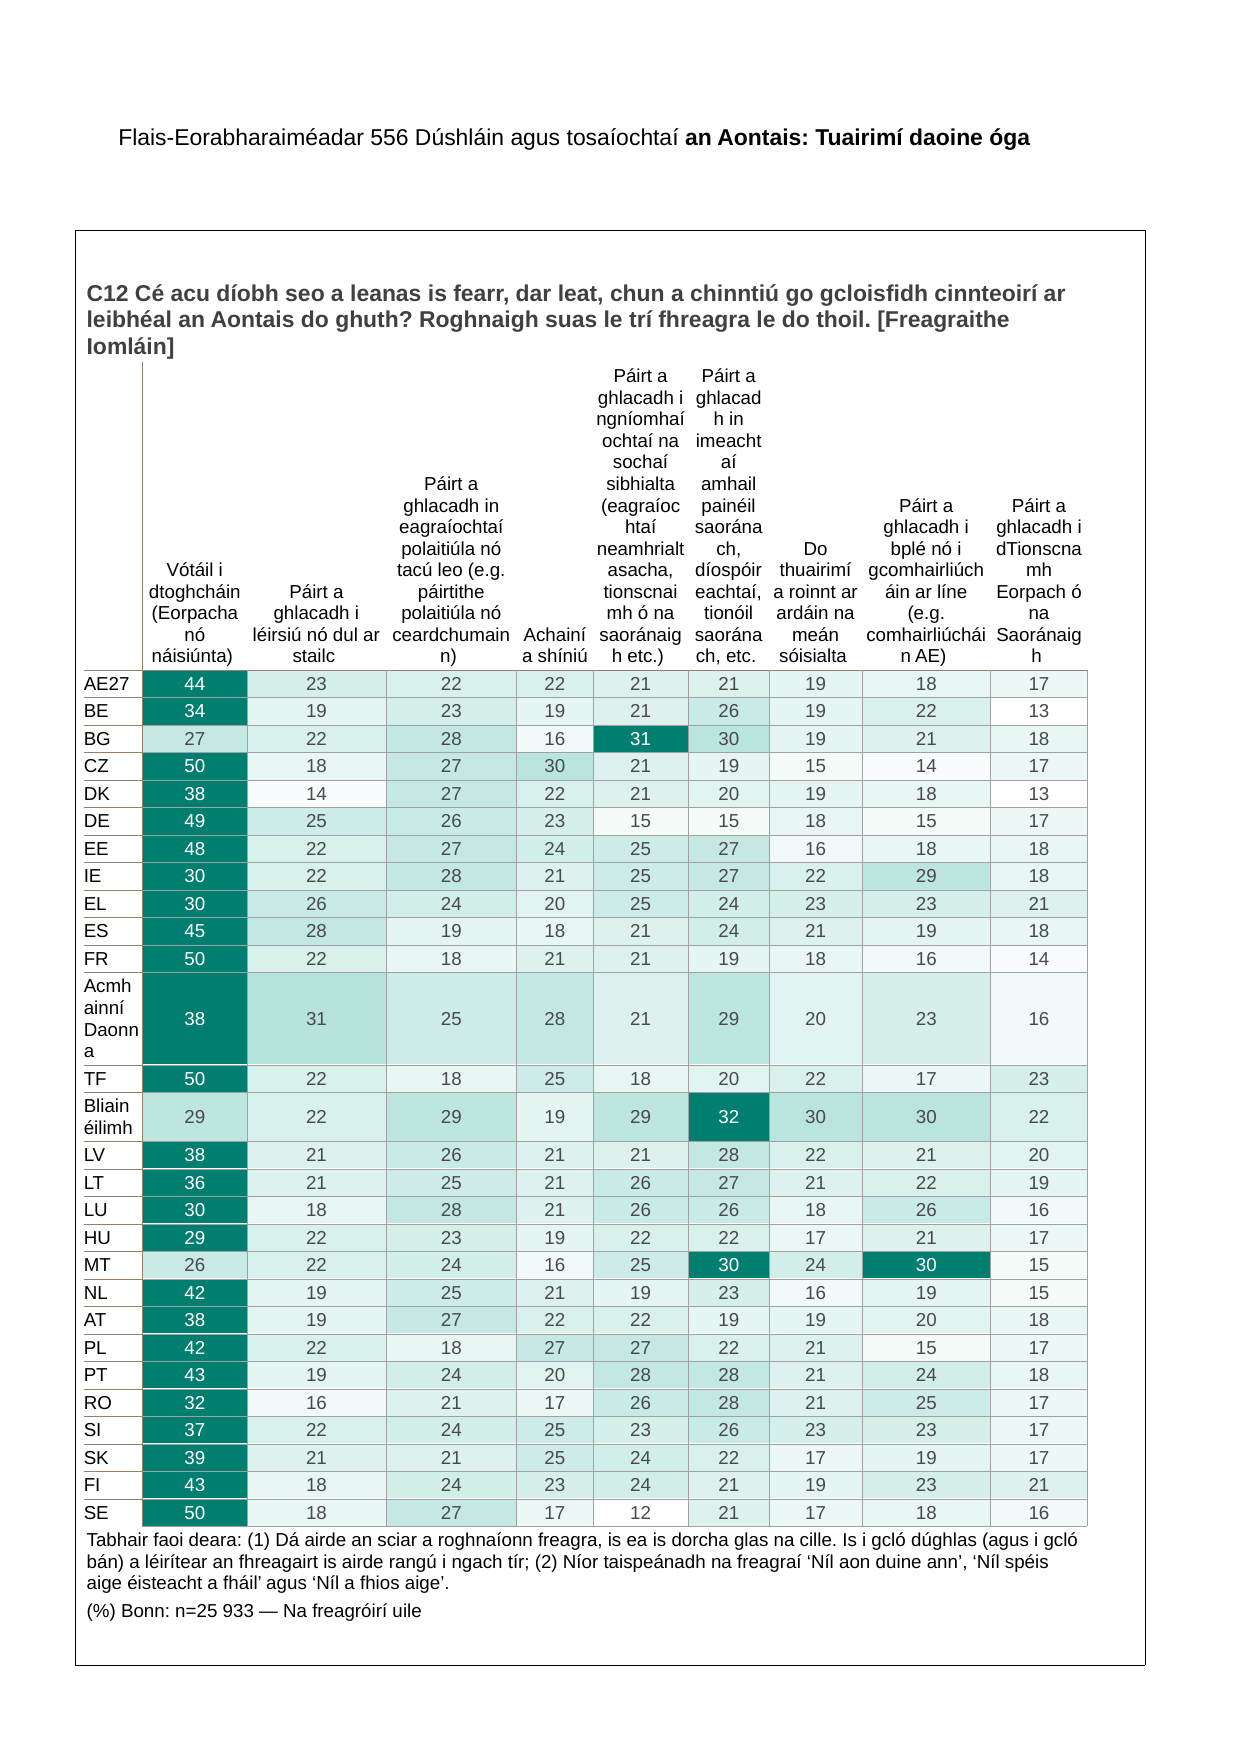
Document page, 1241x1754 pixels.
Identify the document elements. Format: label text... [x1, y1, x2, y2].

table_cell 21 [594, 973, 688, 1064]
table_cell 25 [387, 1280, 516, 1306]
table_cell 22 [248, 1093, 386, 1141]
table_cell 24 [594, 1445, 688, 1471]
table_cell 38 [143, 1142, 247, 1168]
table_cell 22 [248, 1417, 386, 1443]
table_cell 18 [248, 753, 386, 780]
table_cell 23 [517, 808, 593, 835]
table_cell 24 [387, 1252, 516, 1278]
table_cell SI [84, 1417, 142, 1443]
table_cell 34 [143, 698, 247, 725]
table_cell 18 [991, 726, 1087, 752]
table_cell 21 [387, 1445, 516, 1471]
table_cell 21 [517, 946, 593, 972]
table_cell 24 [594, 1472, 688, 1498]
table_cell 23 [991, 1066, 1087, 1092]
table_cell 23 [594, 1417, 688, 1443]
table_cell 19 [594, 1280, 688, 1306]
table_cell 18 [863, 836, 990, 862]
table_cell 20 [689, 1066, 769, 1092]
table_cell 22 [689, 1225, 769, 1251]
table_cell 21 [991, 891, 1087, 917]
table_cell 16 [863, 946, 990, 972]
table_cell 26 [689, 1417, 769, 1443]
table_cell Páirt a ghlacadh i léirsiú nó dul ar stailc [247, 362, 386, 670]
table_cell 50 [143, 1066, 247, 1092]
table_cell 22 [770, 1142, 862, 1168]
table_cell 13 [991, 781, 1087, 807]
table_cell 24 [770, 1252, 862, 1278]
table_cell 21 [689, 671, 769, 697]
table_cell 28 [248, 918, 386, 945]
table_cell 25 [594, 836, 688, 862]
table_cell 22 [517, 1307, 593, 1333]
table_cell 20 [991, 1142, 1087, 1168]
table_cell 39 [143, 1445, 247, 1471]
table_cell 48 [143, 836, 247, 862]
table_cell 22 [517, 671, 593, 697]
table_cell TF [84, 1066, 142, 1092]
table_cell 17 [863, 1066, 990, 1092]
table_cell 22 [991, 1093, 1087, 1141]
table_cell 14 [863, 753, 990, 780]
table_cell 16 [991, 973, 1087, 1064]
table_cell 36 [143, 1170, 247, 1196]
table_cell 21 [594, 671, 688, 697]
table_cell 14 [248, 781, 386, 807]
table_cell 25 [387, 973, 516, 1064]
table_cell 22 [517, 781, 593, 807]
table_cell 27 [387, 781, 516, 807]
table_cell 28 [689, 1362, 769, 1388]
table_cell Páirt a ghlacadh i bplé nó i gcomhairliúcháin ar líne (e.g. comhairliúcháin AE) [862, 362, 990, 670]
table_cell 25 [517, 1445, 593, 1471]
table_cell 28 [517, 973, 593, 1064]
table_cell 22 [248, 1252, 386, 1278]
table_cell 21 [863, 726, 990, 752]
table_cell 27 [689, 1170, 769, 1196]
table_cell 15 [863, 808, 990, 835]
table_cell 50 [143, 946, 247, 972]
table_cell NL [84, 1280, 142, 1306]
table_cell IE [84, 863, 142, 890]
table_cell 22 [594, 1307, 688, 1333]
table_cell 23 [689, 1280, 769, 1306]
table_cell 25 [594, 1252, 688, 1278]
table_cell 13 [991, 698, 1087, 725]
table_cell Páirt a ghlacadh i dTionscnamh Eorpach ó na Saoránaigh [990, 362, 1087, 670]
table_cell 25 [594, 863, 688, 890]
table_cell Tabhair faoi deara: (1) Dá airde an sciar a roghnaíonn freagra, is ea is dorcha glas na cille. Is i gcló dúghlas (agus i gcló bán) a léirítear an fhreagairt is airde rangú i ngach tír; (2) Níor taispeánadh na freagraí ‘Níl aon duine ann’, ‘Níl spéis aige éisteacht a fháil’ agus ‘Níl a fhios aige’. [84, 1526, 1087, 1597]
table_cell 16 [770, 1280, 862, 1306]
table_cell 21 [517, 1280, 593, 1306]
table_cell 18 [770, 808, 862, 835]
table_cell Achainí a shíniú [516, 362, 593, 670]
table_cell 18 [863, 671, 990, 697]
table_cell DK [84, 781, 142, 807]
table_cell 20 [863, 1307, 990, 1333]
table_cell 23 [248, 671, 386, 697]
table_cell 16 [770, 836, 862, 862]
table_cell 21 [517, 1197, 593, 1223]
table_cell 30 [689, 1252, 769, 1278]
table_cell 28 [689, 1142, 769, 1168]
table_cell LT [84, 1170, 142, 1196]
table_cell 22 [689, 1335, 769, 1361]
table_cell 18 [387, 1335, 516, 1361]
table_cell 21 [248, 1445, 386, 1471]
table_cell 23 [863, 1417, 990, 1443]
table_cell 21 [248, 1142, 386, 1168]
table_cell 27 [387, 836, 516, 862]
table_cell FR [84, 946, 142, 972]
table_cell 19 [689, 946, 769, 972]
table_cell 25 [863, 1390, 990, 1416]
table_cell 23 [387, 698, 516, 725]
table_cell 21 [863, 1142, 990, 1168]
table_cell 21 [689, 1472, 769, 1498]
table_cell 19 [770, 698, 862, 725]
table_cell 25 [387, 1170, 516, 1196]
table_cell 17 [517, 1390, 593, 1416]
table_cell FI [84, 1472, 142, 1498]
table_cell 15 [689, 808, 769, 835]
table_cell 17 [991, 753, 1087, 780]
table_cell 22 [248, 946, 386, 972]
table_cell 14 [991, 946, 1087, 972]
table_cell 21 [689, 1500, 769, 1526]
table_cell 28 [387, 863, 516, 890]
table_cell 18 [991, 1362, 1087, 1388]
table_cell 21 [770, 918, 862, 945]
table_cell 19 [770, 781, 862, 807]
table_cell 19 [770, 726, 862, 752]
table_cell 18 [594, 1066, 688, 1092]
table_cell DE [84, 808, 142, 835]
table_cell 19 [248, 1280, 386, 1306]
table_cell 38 [143, 973, 247, 1064]
table_cell 26 [689, 698, 769, 725]
table_header C12 Cé acu díobh seo a leanas is fearr, dar leat, chun a chinntiú go gcloisfidh cinnteoirí ar leibhéal an Aontais do ghuth? Roghnaigh suas le trí fhreagra le do thoil. [Freagraithe Iomláin] [84, 277, 1087, 362]
table_cell ES [84, 918, 142, 945]
table_cell 30 [143, 863, 247, 890]
table_cell AT [84, 1307, 142, 1333]
table_cell CZ [84, 753, 142, 780]
table_cell 30 [863, 1093, 990, 1141]
table_cell 19 [689, 1307, 769, 1333]
table_cell 17 [991, 808, 1087, 835]
table_cell 26 [387, 808, 516, 835]
table_cell 22 [248, 1066, 386, 1092]
table_cell 19 [689, 753, 769, 780]
table_cell [84, 362, 142, 670]
table_cell 22 [594, 1225, 688, 1251]
table_cell 29 [689, 973, 769, 1064]
table_cell 26 [248, 891, 386, 917]
table_cell 26 [863, 1197, 990, 1223]
table_cell 26 [689, 1197, 769, 1223]
table_cell 21 [594, 753, 688, 780]
table_cell 21 [517, 863, 593, 890]
table_cell 32 [143, 1390, 247, 1416]
table_cell 24 [517, 836, 593, 862]
table_cell 26 [594, 1197, 688, 1223]
table_cell 20 [770, 973, 862, 1064]
table_cell 50 [143, 753, 247, 780]
table_cell 44 [143, 671, 247, 697]
table_cell 21 [594, 946, 688, 972]
table_cell 27 [689, 863, 769, 890]
table_cell 15 [991, 1280, 1087, 1306]
table_cell 18 [387, 946, 516, 972]
table_cell 31 [248, 973, 386, 1064]
table_cell 24 [689, 891, 769, 917]
table_cell AE27 [84, 671, 142, 697]
table_cell 17 [991, 1225, 1087, 1251]
table_cell 49 [143, 808, 247, 835]
table_cell 23 [770, 891, 862, 917]
table_cell 17 [517, 1500, 593, 1526]
table_cell 22 [863, 698, 990, 725]
table_cell 43 [143, 1472, 247, 1498]
table_cell 22 [770, 863, 862, 890]
table_cell (%) Bonn: n=25 933 — Na freagróirí uile [84, 1597, 1087, 1624]
table_cell 19 [770, 1472, 862, 1498]
table_cell LU [84, 1197, 142, 1223]
table_cell Páirt a ghlacadh in imeachtaí amhail painéil saoránach, díospóireachtaí, tionóil saoránach, etc. [688, 362, 769, 670]
table_cell 27 [387, 1307, 516, 1333]
table_cell 22 [248, 836, 386, 862]
table_cell PT [84, 1362, 142, 1388]
table_cell 21 [594, 1142, 688, 1168]
table_cell 29 [387, 1093, 516, 1141]
table_cell 21 [770, 1335, 862, 1361]
table_cell 27 [387, 753, 516, 780]
table_cell 16 [991, 1197, 1087, 1223]
table_cell 21 [770, 1390, 862, 1416]
table_cell 17 [991, 671, 1087, 697]
table_cell 25 [248, 808, 386, 835]
table_cell 28 [387, 726, 516, 752]
table_cell 29 [863, 863, 990, 890]
table_cell 42 [143, 1335, 247, 1361]
table_cell 19 [991, 1170, 1087, 1196]
table_cell 22 [689, 1445, 769, 1471]
table_cell 20 [689, 781, 769, 807]
table_cell 29 [143, 1225, 247, 1251]
table_cell Páirt a ghlacadh i ngníomhaíochtaí na sochaí sibhialta (eagraíochtaí neamhrialtasacha, tionscnaimh ó na saoránaigh etc.) [593, 362, 688, 670]
table_cell 18 [517, 918, 593, 945]
table_cell 16 [991, 1500, 1087, 1526]
table_cell 27 [387, 1500, 516, 1526]
table_cell 17 [770, 1500, 862, 1526]
table_cell BE [84, 698, 142, 725]
table_cell HU [84, 1225, 142, 1251]
table_cell 50 [143, 1500, 247, 1526]
table_cell 24 [689, 918, 769, 945]
table_cell 24 [387, 1472, 516, 1498]
table_cell 21 [387, 1390, 516, 1416]
table_cell 15 [594, 808, 688, 835]
table_cell Do thuairimí a roinnt ar ardáin na meán sóisialta [769, 362, 862, 670]
table_cell 21 [517, 1142, 593, 1168]
table_cell 19 [248, 1362, 386, 1388]
table_cell 15 [863, 1335, 990, 1361]
table_cell 18 [387, 1066, 516, 1092]
table_cell 19 [770, 1307, 862, 1333]
table_cell 18 [770, 1197, 862, 1223]
table_cell 12 [594, 1500, 688, 1526]
table_cell 24 [387, 1362, 516, 1388]
table_cell 19 [770, 671, 862, 697]
table_cell 22 [248, 1225, 386, 1251]
table_cell 18 [991, 918, 1087, 945]
table_cell 19 [387, 918, 516, 945]
table_cell 21 [248, 1170, 386, 1196]
table_cell 25 [517, 1417, 593, 1443]
table_cell 38 [143, 1307, 247, 1333]
table_cell 42 [143, 1280, 247, 1306]
table_cell 27 [689, 836, 769, 862]
table_cell 22 [863, 1170, 990, 1196]
table_cell 25 [517, 1066, 593, 1092]
table_cell 19 [863, 918, 990, 945]
table_cell 26 [594, 1390, 688, 1416]
table_cell 18 [863, 781, 990, 807]
table_cell 22 [248, 863, 386, 890]
table_cell 45 [143, 918, 247, 945]
table_cell 19 [517, 1225, 593, 1251]
table_cell 25 [594, 891, 688, 917]
table_cell 26 [143, 1252, 247, 1278]
table_cell 30 [863, 1252, 990, 1278]
table_cell 21 [594, 781, 688, 807]
table_cell RO [84, 1390, 142, 1416]
table_cell EE [84, 836, 142, 862]
table_cell 20 [517, 891, 593, 917]
table_cell 19 [863, 1445, 990, 1471]
table_cell 21 [594, 918, 688, 945]
table_cell 30 [770, 1093, 862, 1141]
table_cell 23 [387, 1225, 516, 1251]
table_cell 22 [248, 1335, 386, 1361]
table_cell 23 [517, 1472, 593, 1498]
table_cell 23 [863, 1472, 990, 1498]
table_cell 17 [991, 1390, 1087, 1416]
table_cell 21 [770, 1170, 862, 1196]
table_cell 22 [387, 671, 516, 697]
table_cell 16 [248, 1390, 386, 1416]
table_cell 19 [248, 1307, 386, 1333]
table_cell 17 [991, 1445, 1087, 1471]
table_cell 28 [689, 1390, 769, 1416]
table_cell 28 [387, 1197, 516, 1223]
table_cell 21 [770, 1362, 862, 1388]
table_cell 16 [517, 1252, 593, 1278]
table_cell Vótáil i dtoghcháin (Eorpacha nó náisiúnta) [143, 362, 247, 670]
table_cell 24 [863, 1362, 990, 1388]
table_cell 19 [248, 698, 386, 725]
table_cell 24 [387, 891, 516, 917]
table_cell SK [84, 1445, 142, 1471]
table_cell EL [84, 891, 142, 917]
table_cell 26 [387, 1142, 516, 1168]
table_cell MT [84, 1252, 142, 1278]
table_cell 22 [248, 726, 386, 752]
table_cell 27 [143, 726, 247, 752]
table_cell 24 [387, 1417, 516, 1443]
table_cell 19 [517, 698, 593, 725]
table_cell 27 [517, 1335, 593, 1361]
table_cell 32 [689, 1093, 769, 1141]
table_cell 30 [689, 726, 769, 752]
table_cell 37 [143, 1417, 247, 1443]
table_cell 17 [991, 1417, 1087, 1443]
table_cell 21 [863, 1225, 990, 1251]
table_cell 30 [143, 891, 247, 917]
table_cell PL [84, 1335, 142, 1361]
table_cell 27 [594, 1335, 688, 1361]
table_cell 18 [991, 836, 1087, 862]
table_cell 30 [517, 753, 593, 780]
table_cell 21 [594, 698, 688, 725]
table_cell 19 [517, 1093, 593, 1141]
table_cell 30 [143, 1197, 247, 1223]
table_cell 18 [991, 1307, 1087, 1333]
table_cell Páirt a ghlacadh in eagraíochtaí polaitiúla nó tacú leo (e.g. páirtithe polaitiúla nó ceardchumainn) [386, 362, 516, 670]
table_cell 18 [863, 1500, 990, 1526]
table_cell 38 [143, 781, 247, 807]
table_cell 23 [863, 973, 990, 1064]
table_cell 19 [863, 1280, 990, 1306]
table_cell 21 [517, 1170, 593, 1196]
table_cell 18 [991, 863, 1087, 890]
table_cell Acmhainní Daonna [84, 973, 142, 1064]
table_cell 18 [248, 1197, 386, 1223]
table_cell 17 [770, 1445, 862, 1471]
table_cell Bliain éilimh [84, 1093, 142, 1141]
table_cell 43 [143, 1362, 247, 1388]
table_cell 18 [248, 1500, 386, 1526]
table_cell 16 [517, 726, 593, 752]
table_cell SE [84, 1500, 142, 1526]
table_cell 17 [770, 1225, 862, 1251]
table_cell 29 [143, 1093, 247, 1141]
table_cell 21 [991, 1472, 1087, 1498]
table_cell BG [84, 726, 142, 752]
table_cell 18 [248, 1472, 386, 1498]
table_cell 18 [770, 946, 862, 972]
table_cell 28 [594, 1362, 688, 1388]
table_cell 15 [991, 1252, 1087, 1278]
table_cell 17 [991, 1335, 1087, 1361]
table_cell LV [84, 1142, 142, 1168]
table_cell 26 [594, 1170, 688, 1196]
table_cell 23 [863, 891, 990, 917]
table_cell 22 [770, 1066, 862, 1092]
table_cell 15 [770, 753, 862, 780]
table_cell 20 [517, 1362, 593, 1388]
table_cell 23 [770, 1417, 862, 1443]
table_cell 29 [594, 1093, 688, 1141]
table_cell 31 [594, 726, 688, 752]
